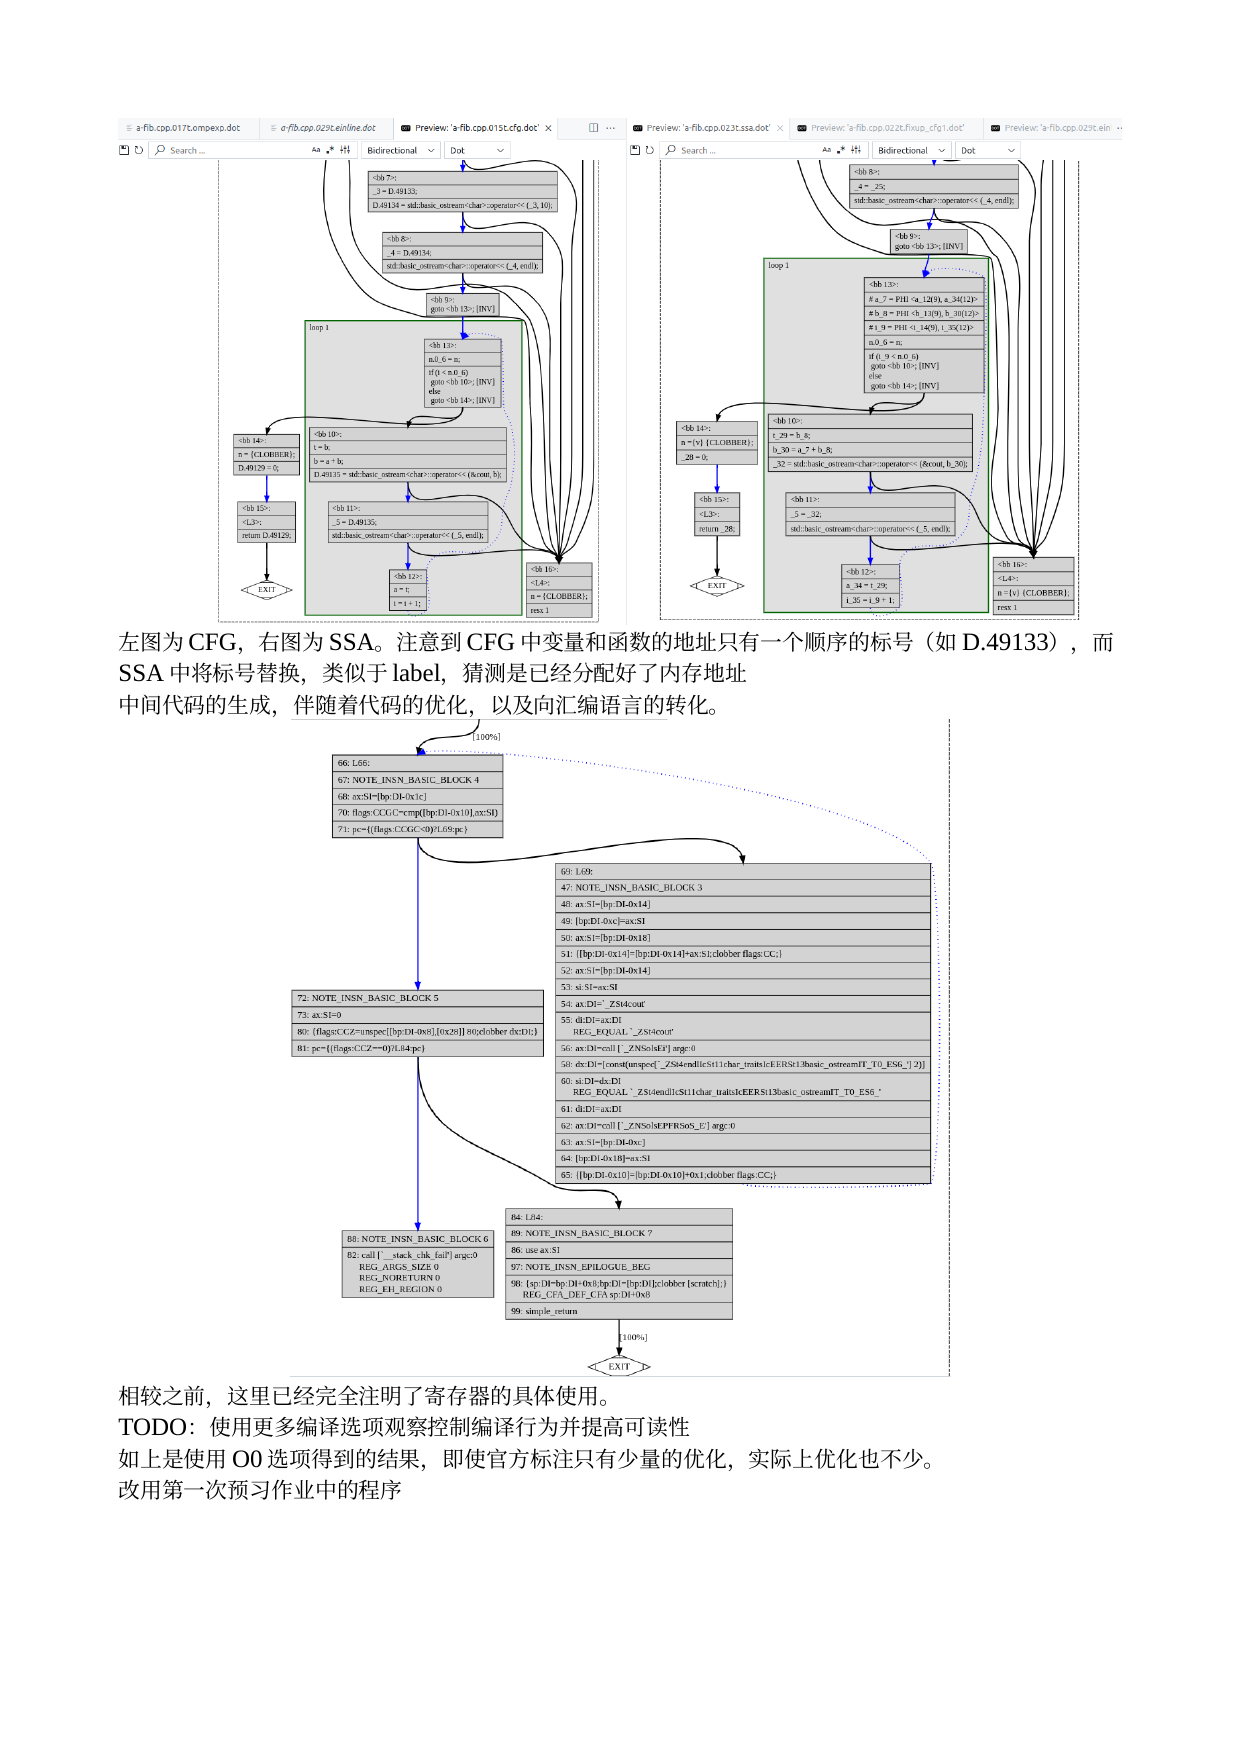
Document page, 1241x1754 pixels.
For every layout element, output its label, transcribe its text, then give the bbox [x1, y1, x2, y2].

text TODO：使用更多编译选项观察控制编译行为并提高可读性 [118, 1411, 1122, 1442]
text 改用第一次预习作业中的程序 [118, 1473, 1122, 1505]
text 相较之前，这里已经完全注明了寄存器的具体使用。 [118, 1380, 1122, 1411]
text 如上是使用O0选项得到的结果，即使官方标注只有少量的优化，实际上优化也不少。 [118, 1442, 1122, 1473]
text 中间代码的生成，伴随着代码的优化，以及向汇编语言的转化。 [118, 688, 1122, 719]
picture [118, 118, 1123, 625]
text 左图为CFG，右图为SSA。注意到CFG中变量和函数的地址只有一个顺序的标号（如D.49133），而SSA中将标号替换，类似于label，猜测是已经分配好了内存地址 [118, 625, 1122, 688]
picture [289, 719, 951, 1380]
